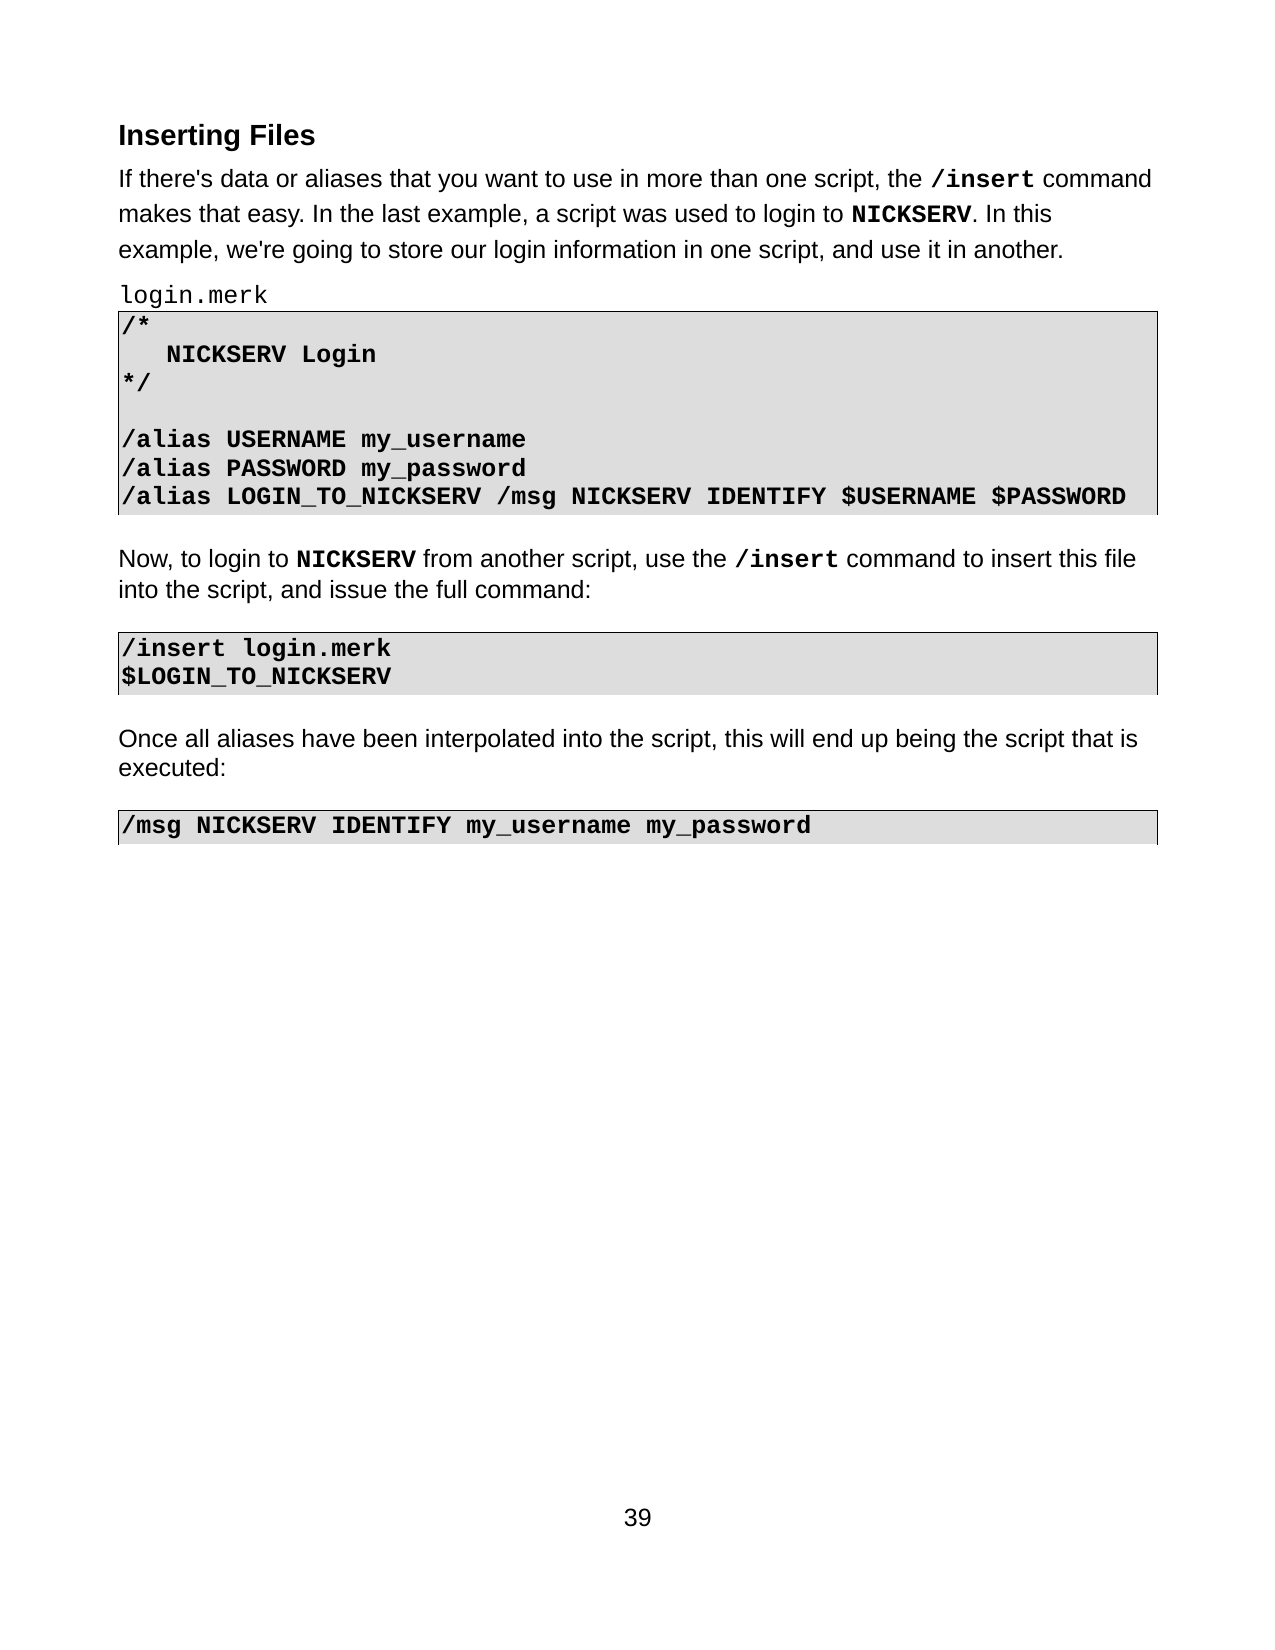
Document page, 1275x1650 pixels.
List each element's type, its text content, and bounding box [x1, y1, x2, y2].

table_header /insert login.merk $LOGIN_TO_NICKSERV [119, 633, 1157, 695]
table_header /* NICKSERV Login */ /alias USERNAME my_username /alias PASSWORD my_password /alias LOGIN_TO_NICKSERV /msg NICKSERV IDENTIFY $USERNAME $PASSWORD [119, 312, 1157, 515]
text If there's data or aliases that you want to use in more than one script, the /insert command makes that easy. In the last example, a script was used to login to NICKSERV. In this example, we're going to store our login information in one script, and use it in another. [118, 164, 1157, 263]
subtitle Inserting Files [118, 118, 1157, 152]
table_header /msg NICKSERV IDENTIFY my_username my_password [119, 811, 1157, 844]
text Now, to login to NICKSERV from another script, use the /insert command to insert this file into the script, and issue the full command: [118, 544, 1157, 603]
text Once all aliases have been interpolated into the script, this will end up being the script that is executed: [118, 724, 1157, 781]
text login.merk [118, 282, 1157, 311]
